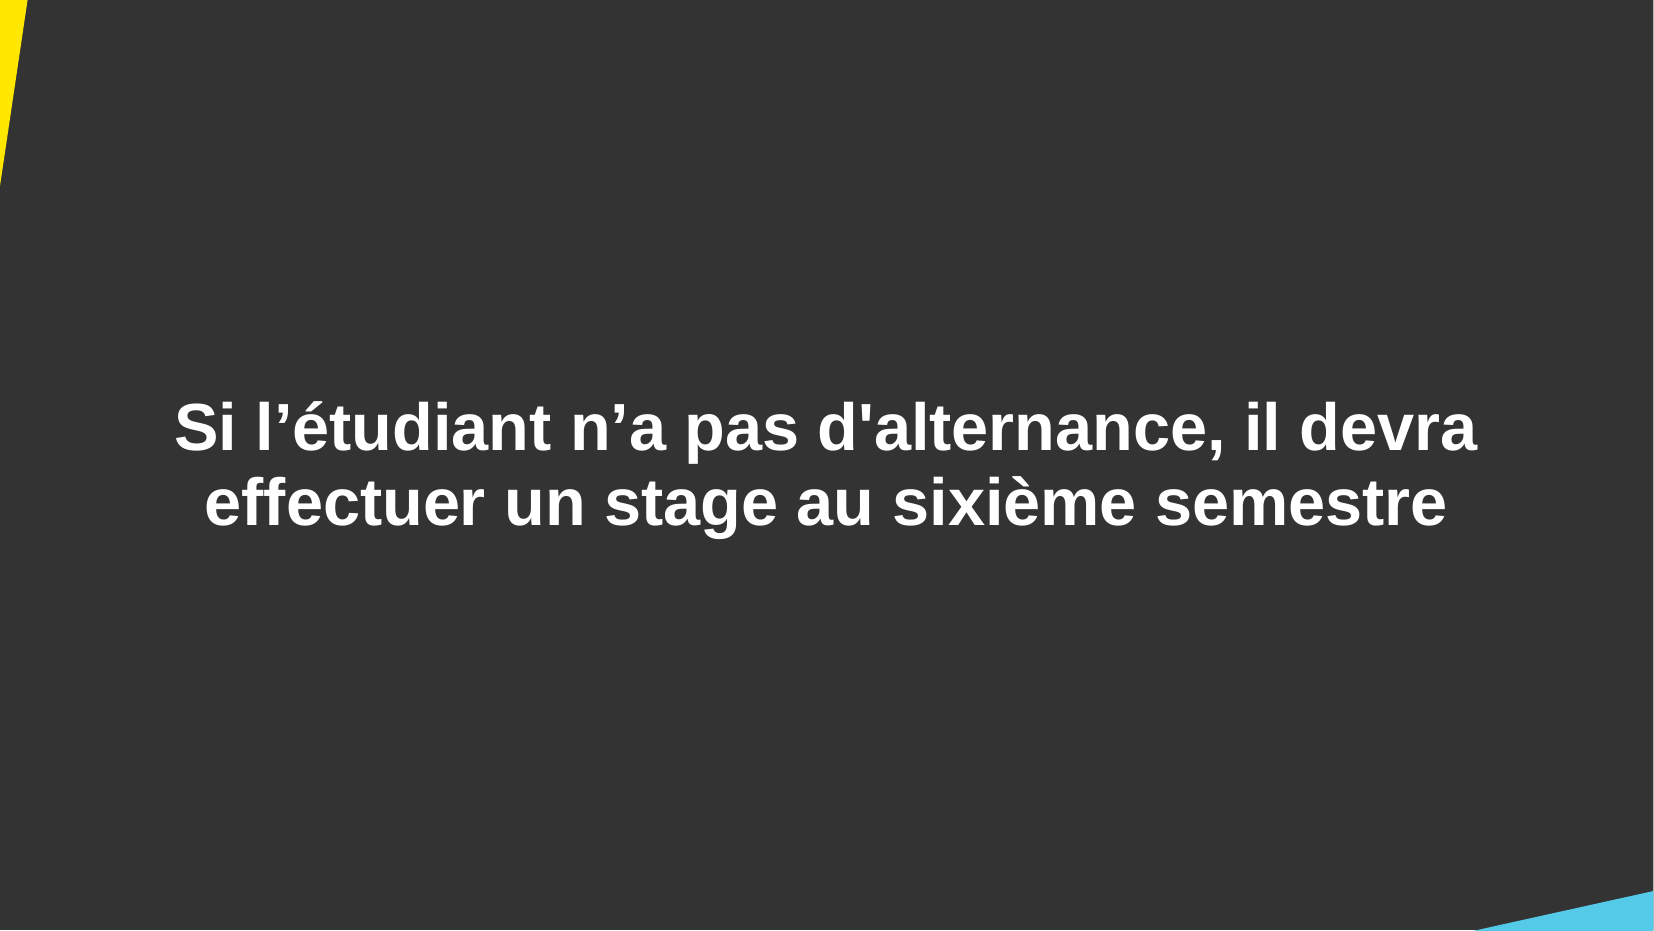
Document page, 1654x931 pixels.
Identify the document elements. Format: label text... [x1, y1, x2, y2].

text_box [1472, 890, 1654, 931]
text_box Si l’étudiant n’a pas d'alternance, il devra effectuer un stage au sixième semestre [137, 382, 1516, 548]
text_box [0, 0, 28, 186]
